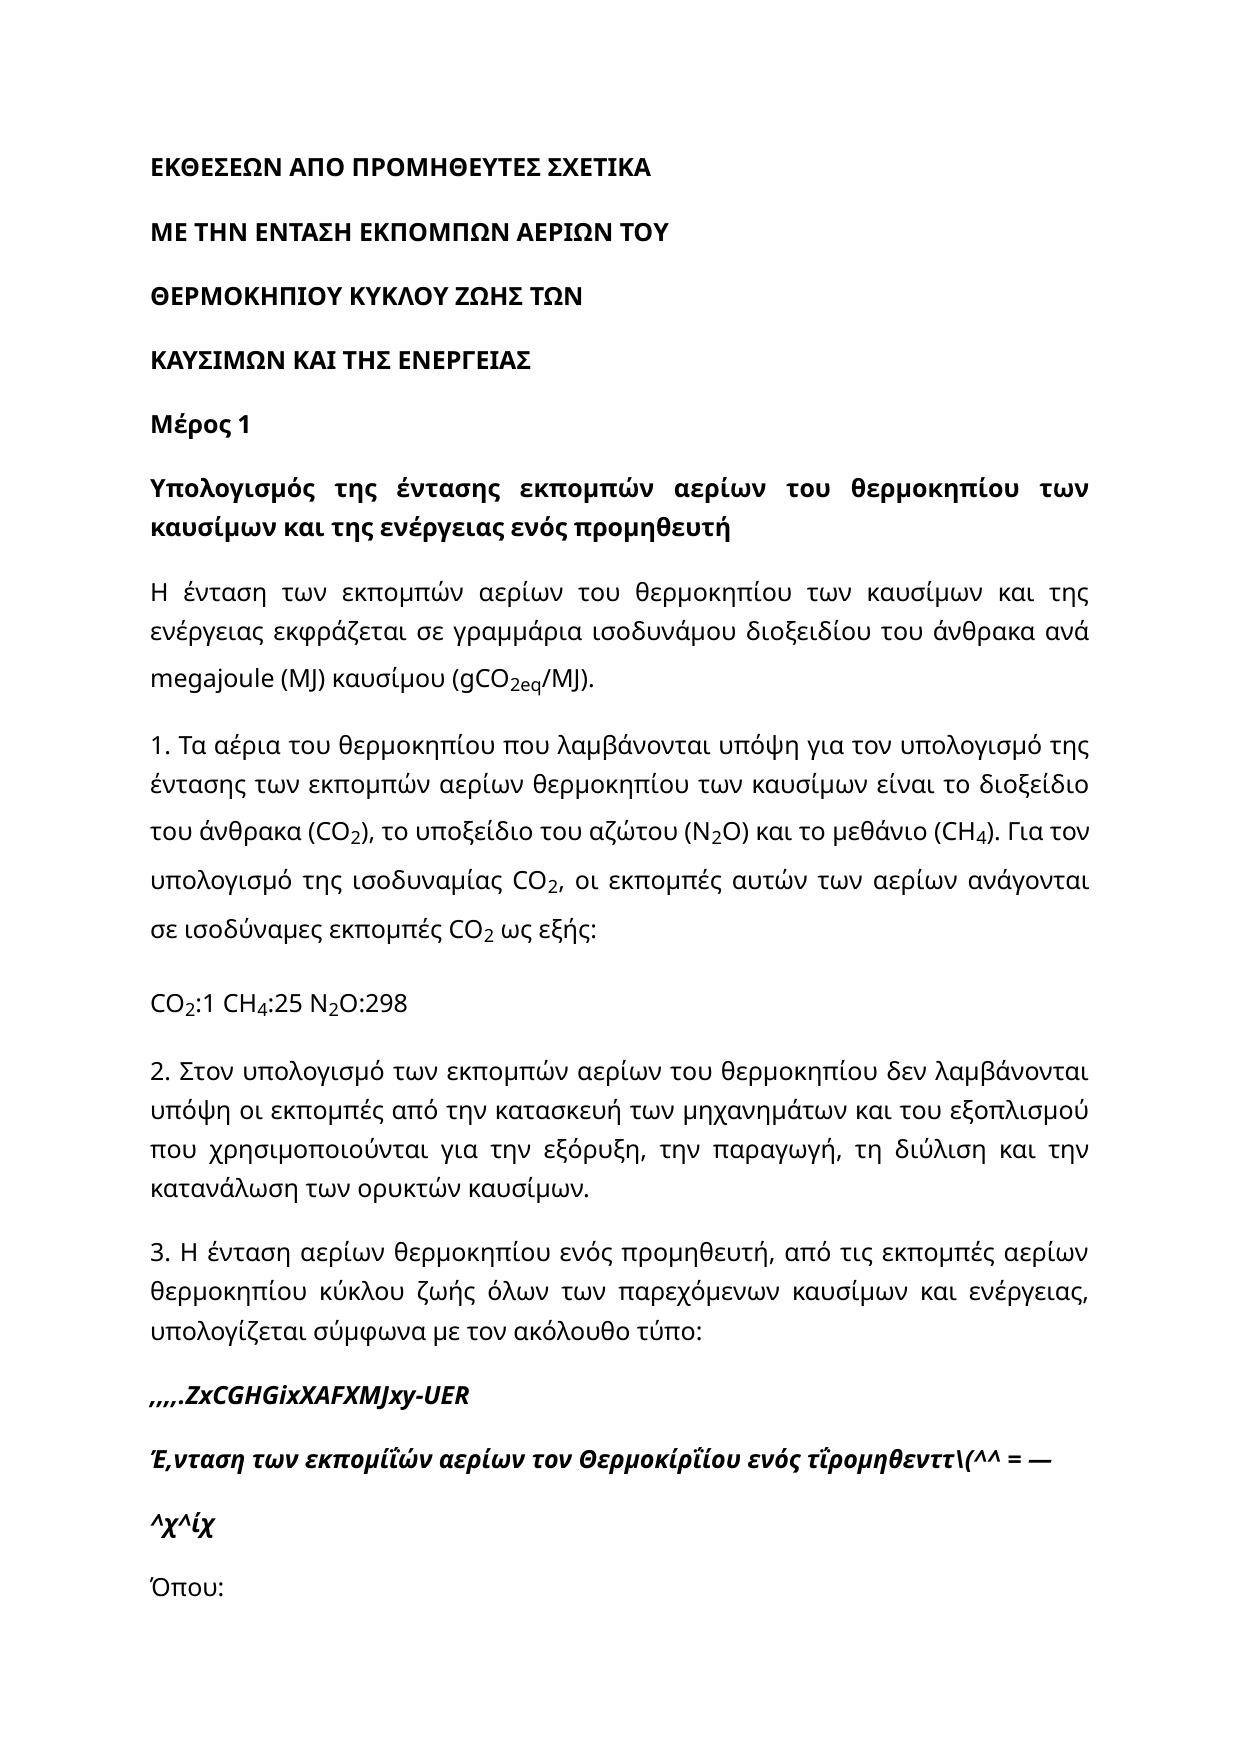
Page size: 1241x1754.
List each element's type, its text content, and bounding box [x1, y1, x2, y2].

text 2. Στον υπολογισμό των εκπομπών αερίων του θερμοκηπίου δεν λαμβάνονται υπόψη οι εκπομπές από την κατασκευή των μηχανημάτων και του εξοπλισμού που χρησιμοποιούνται για την εξόρυξη, την παραγωγή, τη διύλιση και την κατανάλωση των ορυκτών καυσίμων. [150, 1053, 1090, 1205]
text Όπου: [150, 1570, 1090, 1604]
text ,,,,.ZxCGHGixXAFXMJxy-UER [150, 1377, 1090, 1411]
text Υπολογισμός της έντασης εκπομπών αερίων του θερμοκηπίου των καυσίμων και της ενέργειας ενός προμηθευτή [150, 471, 1090, 544]
text 3. Η ένταση αερίων θερμοκηπίου ενός προμηθευτή, από τις εκπομπές αερίων θερμοκηπίου κύκλου ζωής όλων των παρεχόμενων καυσίμων και ενέργειας, υπολογίζεται σύμφωνα με τον ακόλουθο τύπο: [150, 1235, 1090, 1347]
text ΘΕΡΜΟΚΗΠΙΟΥ ΚΥΚΛΟΥ ΖΩΗΣ ΤΩΝ [150, 278, 1090, 312]
text ^χ^ίχ [150, 1506, 1090, 1540]
text ΜΕ ΤΗΝ ΕΝΤΑΣΗ ΕΚΠΟΜΠΩΝ ΑΕΡΙΩΝ ΤΟΥ [150, 214, 1090, 248]
text ΕΚΘΕΣΕΩΝ ΑΠΟ ΠΡΟΜΗΘΕΥΤΕΣ ΣΧΕΤΙΚΑ [150, 150, 1090, 184]
text CO2:1 CH4:25 N2O:298 [150, 979, 1090, 1022]
text 1. Τα αέρια του θερμοκηπίου που λαμβάνονται υπόψη για τον υπολογισμό της έντασης των εκπομπών αερίων θερμοκηπίου των καυσίμων είναι το διοξείδιο του άνθρακα (CO2), το υποξείδιο του αζώτου (N2O) και το μεθάνιο (CH4). Για τον υπολογισμό της ισοδυναμίας CO2, οι εκπομπές αυτών των αερίων ανάγονται σε ισοδύναμες εκπομπές CO2 ως εξής: [150, 728, 1090, 948]
text Η ένταση των εκπομπών αερίων του θερμοκηπίου των καυσίμων και της ενέργειας εκφράζεται σε γραμμάρια ισοδυνάμου διοξειδίου του άνθρακα ανά megajoule (MJ) καυσίμου (gCO2eq/MJ). [150, 574, 1090, 696]
text Έ,νταση των εκπομίΐών αερίων τον Θερμοκίρΐίου ενός τΐρομηθενττ\(^^ = — [150, 1441, 1090, 1476]
text Μέρος 1 [150, 407, 1090, 441]
text ΚΑΥΣΙΜΩΝ ΚΑΙ ΤΗΣ ΕΝΕΡΓΕΙΑΣ [150, 342, 1090, 377]
